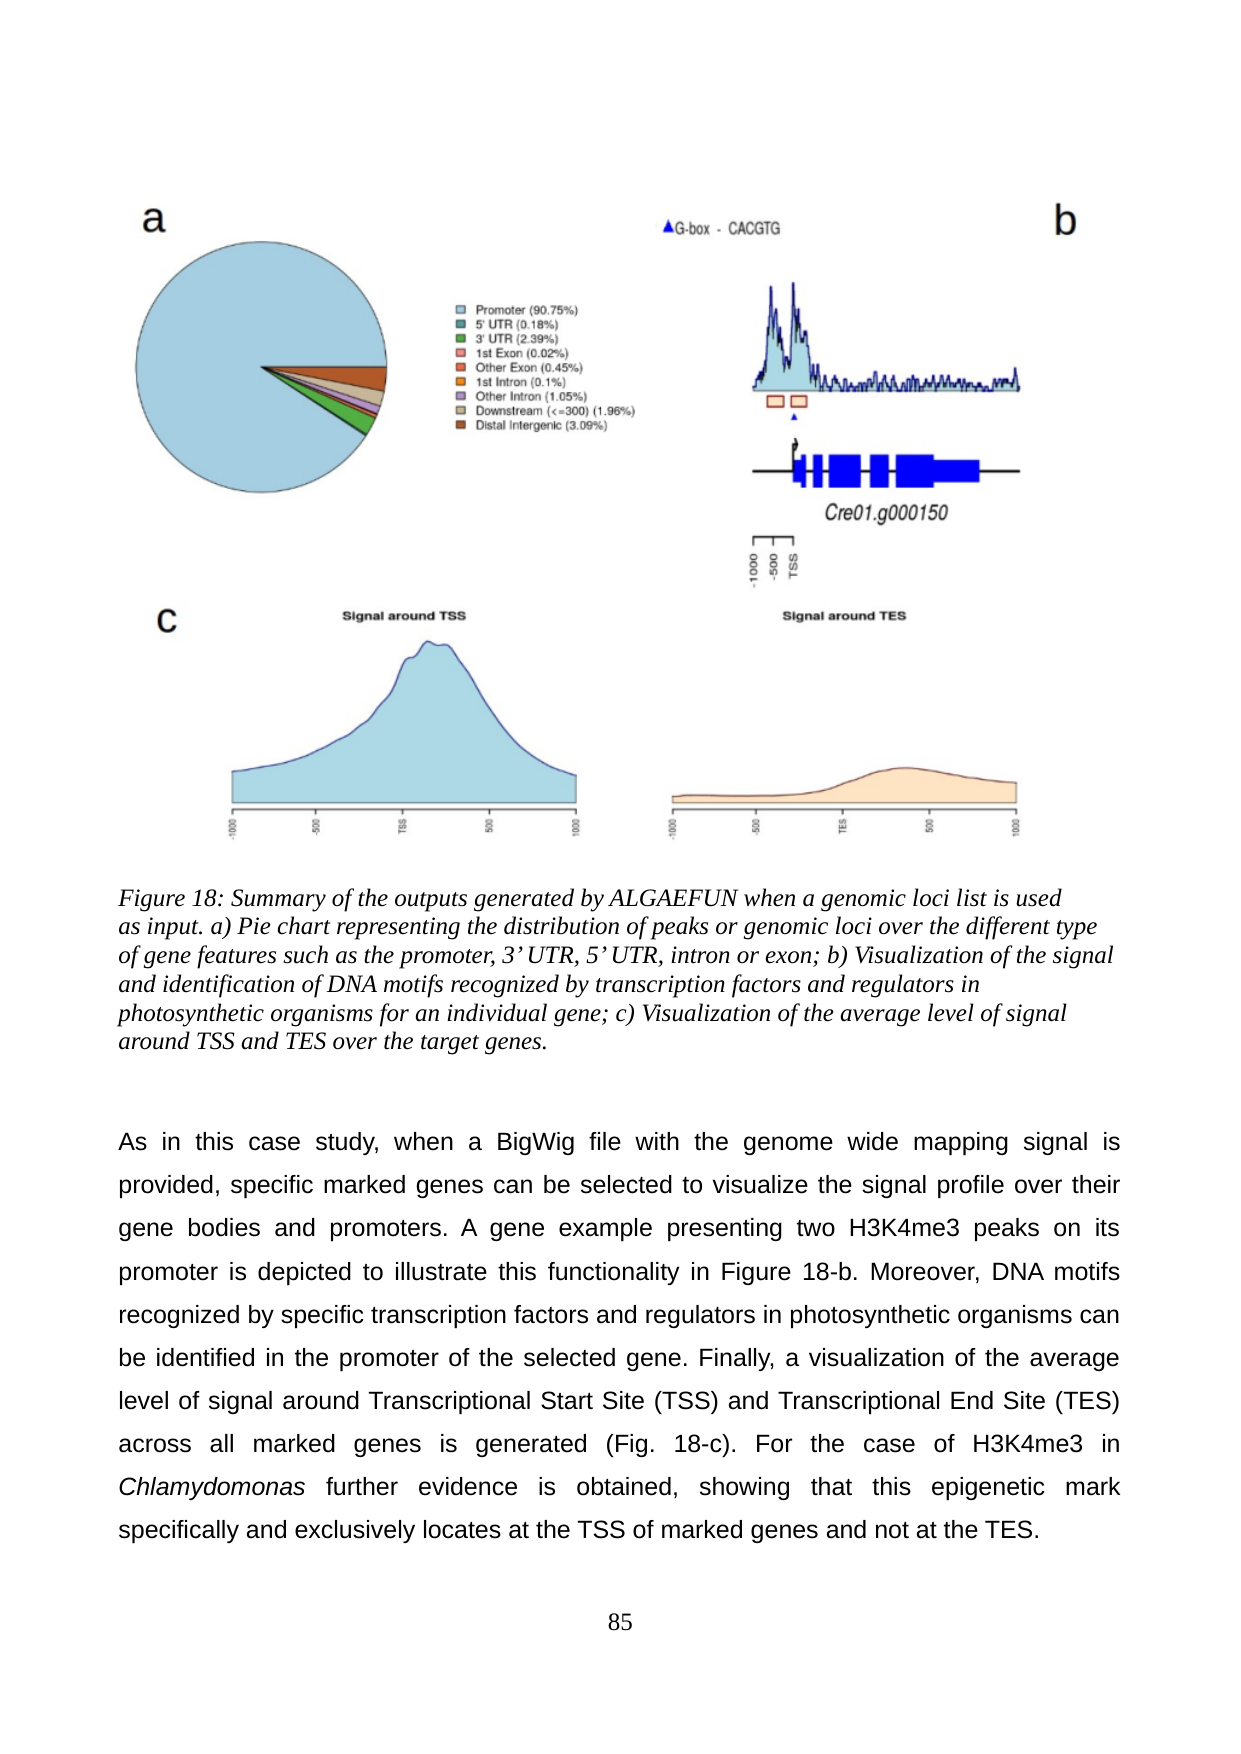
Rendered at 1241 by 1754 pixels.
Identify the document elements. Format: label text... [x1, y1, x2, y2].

text As in this case study, when a BigWig file with the genome wide mapping signal is provided, specific marked genes can be selected to visualize the signal profile over their gene bodies and promoters. A gene example presenting two H3K4me3 peaks on its promoter is depicted to illustrate this functionality in Figure 18-b. Moreover, DNA motifs recognized by specific transcription factors and regulators in photosynthetic organisms can be identified in the promoter of the selected gene. Finally, a visualization of the average level of signal around Transcriptional Start Site (TSS) and Transcriptional End Site (TES) across all marked genes is generated (Fig. 18-c). For the case of H3K4me3 in Chlamydomonas further evidence is obtained, showing that this epigenetic mark specifically and exclusively locates at the TSS of marked genes and not at the TES. [118, 1127, 1122, 1544]
text Figure 18: Summary of the outputs generated by ALGAEFUN when a genomic loci list is used as input. a) Pie chart representing the distribution of peaks or genomic loci over the different type of gene features such as the promoter, 3’ UTR, 5’ UTR, intron or exon; b) Visualization of the signal and identification of DNA motifs recognized by transcription factors and regulators in photosynthetic organisms for an individual gene; c) Visualization of the average level of signal around TSS and TES over the target genes. [118, 883, 1122, 1055]
picture [118, 188, 1123, 883]
